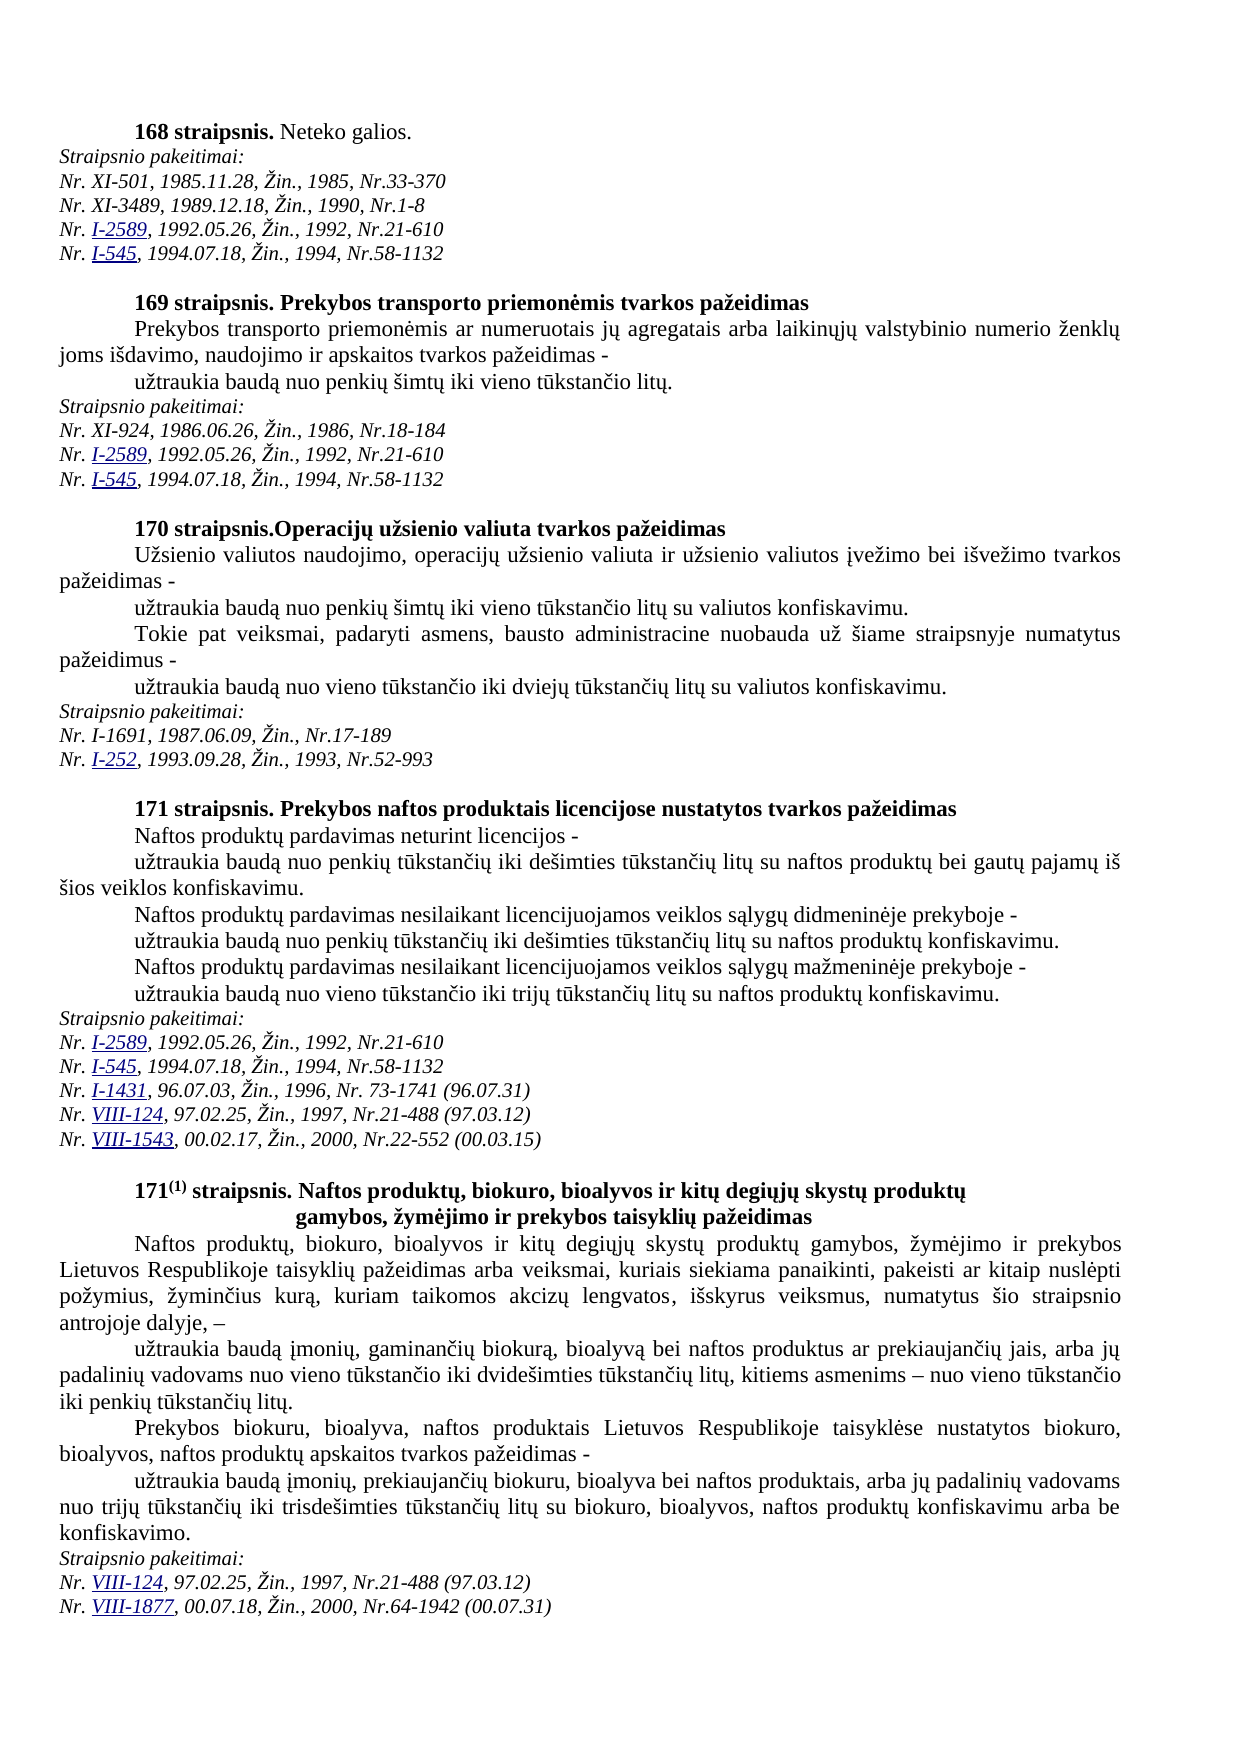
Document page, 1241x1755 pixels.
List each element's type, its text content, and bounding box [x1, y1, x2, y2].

text Nr. XI-501, 1985.11.28, Žin., 1985, Nr.33-370 [59, 168, 1122, 193]
text 169 straipsnis. Prekybos transporto priemonėmis tvarkos pažeidimas [59, 289, 1122, 315]
text Naftos produktų pardavimas nesilaikant licencijuojamos veiklos sąlygų mažmeninėje prekyboje - [59, 953, 1122, 980]
text 171 straipsnis. Prekybos naftos produktais licencijose nustatytos tvarkos pažeidimas [59, 795, 1122, 822]
text Nr. VIII-124, 97.02.25, Žin., 1997, Nr.21-488 (97.03.12) [59, 1570, 1122, 1594]
text Nr. I-1691, 1987.06.09, Žin., Nr.17-189 [59, 723, 1122, 747]
text Naftos produktų pardavimas neturint licencijos - [59, 822, 1122, 848]
text Užsienio valiutos naudojimo, operacijų užsienio valiuta ir užsienio valiutos įvežimo bei išvežimo tvarkos pažeidimas - [59, 541, 1122, 594]
text 168 straipsnis. Neteko galios. [59, 118, 1122, 144]
text Nr. I-2589, 1992.05.26, Žin., 1992, Nr.21-610 [59, 1030, 1122, 1054]
text Nr. VIII-1543, 00.02.17, Žin., 2000, Nr.22-552 (00.03.15) [59, 1126, 1122, 1151]
text Nr. XI-3489, 1989.12.18, Žin., 1990, Nr.1-8 [59, 193, 1122, 217]
text užtraukia baudą įmonių, gaminančių biokurą, bioalyvą bei naftos produktus ar prekiaujančių jais, arba jų padalinių vadovams nuo vieno tūkstančio iki dvidešimties tūkstančių litų, kitiems asmenims – nuo vieno tūkstančio iki penkių tūkstančių litų. [59, 1335, 1122, 1414]
text Nr. I-545, 1994.07.18, Žin., 1994, Nr.58-1132 [59, 241, 1122, 265]
text Straipsnio pakeitimai: [59, 394, 1122, 418]
text Nr. VIII-124, 97.02.25, Žin., 1997, Nr.21-488 (97.03.12) [59, 1102, 1122, 1126]
text užtraukia baudą nuo vieno tūkstančio iki dviejų tūkstančių litų su valiutos konfiskavimu. [59, 673, 1122, 699]
text Naftos produktų, biokuro, bioalyvos ir kitų degiųjų skystų produktų gamybos, žymėjimo ir prekybos Lietuvos Respublikoje taisyklių pažeidimas arba veiksmai, kuriais siekiama panaikinti, pakeisti ar kitaip nuslėpti požymius, žyminčius kurą, kuriam taikomos akcizų lengvatos, išskyrus veiksmus, numatytus šio straipsnio antrojoje dalyje, – [59, 1229, 1122, 1335]
text užtraukia baudą įmonių, prekiaujančių biokuru, bioalyva bei naftos produktais, arba jų padalinių vadovams nuo trijų tūkstančių iki trisdešimties tūkstančių litų su biokuro, bioalyvos, naftos produktų konfiskavimu arba be konfiskavimo. [59, 1467, 1122, 1546]
text gamybos, žymėjimo ir prekybos taisyklių pažeidimas [295, 1203, 1122, 1229]
text Nr. I-545, 1994.07.18, Žin., 1994, Nr.58-1132 [59, 466, 1122, 491]
text Nr. I-2589, 1992.05.26, Žin., 1992, Nr.21-610 [59, 217, 1122, 241]
text Straipsnio pakeitimai: [59, 144, 1122, 168]
text Prekybos transporto priemonėmis ar numeruotais jų agregatais arba laikinųjų valstybinio numerio ženklų joms išdavimo, naudojimo ir apskaitos tvarkos pažeidimas - [59, 315, 1122, 368]
text Nr. I-252, 1993.09.28, Žin., 1993, Nr.52-993 [59, 747, 1122, 771]
text 170 straipsnis.Operacijų užsienio valiuta tvarkos pažeidimas [59, 514, 1122, 541]
text Nr. XI-924, 1986.06.26, Žin., 1986, Nr.18-184 [59, 418, 1122, 442]
text užtraukia baudą nuo penkių šimtų iki vieno tūkstančio litų su valiutos konfiskavimu. [59, 594, 1122, 620]
text Nr. VIII-1877, 00.07.18, Žin., 2000, Nr.64-1942 (00.07.31) [59, 1594, 1122, 1618]
text Prekybos biokuru, bioalyva, naftos produktais Lietuvos Respublikoje taisyklėse nustatytos biokuro, bioalyvos, naftos produktų apskaitos tvarkos pažeidimas - [59, 1414, 1122, 1467]
text užtraukia baudą nuo penkių tūkstančių iki dešimties tūkstančių litų su naftos produktų bei gautų pajamų iš šios veiklos konfiskavimu. [59, 848, 1122, 901]
text Naftos produktų pardavimas nesilaikant licencijuojamos veiklos sąlygų didmeninėje prekyboje - [59, 901, 1122, 927]
text Nr. I-545, 1994.07.18, Žin., 1994, Nr.58-1132 [59, 1054, 1122, 1078]
text Straipsnio pakeitimai: [59, 1006, 1122, 1030]
text Nr. I-1431, 96.07.03, Žin., 1996, Nr. 73-1741 (96.07.31) [59, 1078, 1122, 1102]
text Tokie pat veiksmai, padaryti asmens, bausto administracine nuobauda už šiame straipsnyje numatytus pažeidimus - [59, 620, 1122, 673]
text Straipsnio pakeitimai: [59, 1546, 1122, 1570]
text užtraukia baudą nuo vieno tūkstančio iki trijų tūkstančių litų su naftos produktų konfiskavimu. [59, 980, 1122, 1006]
text Nr. I-2589, 1992.05.26, Žin., 1992, Nr.21-610 [59, 442, 1122, 466]
text užtraukia baudą nuo penkių šimtų iki vieno tūkstančio litų. [59, 368, 1122, 394]
text Straipsnio pakeitimai: [59, 699, 1122, 723]
text užtraukia baudą nuo penkių tūkstančių iki dešimties tūkstančių litų su naftos produktų konfiskavimu. [59, 927, 1122, 953]
text 171(1) straipsnis. Naftos produktų, biokuro, bioalyvos ir kitų degiųjų skystų produktų [134, 1177, 1122, 1203]
